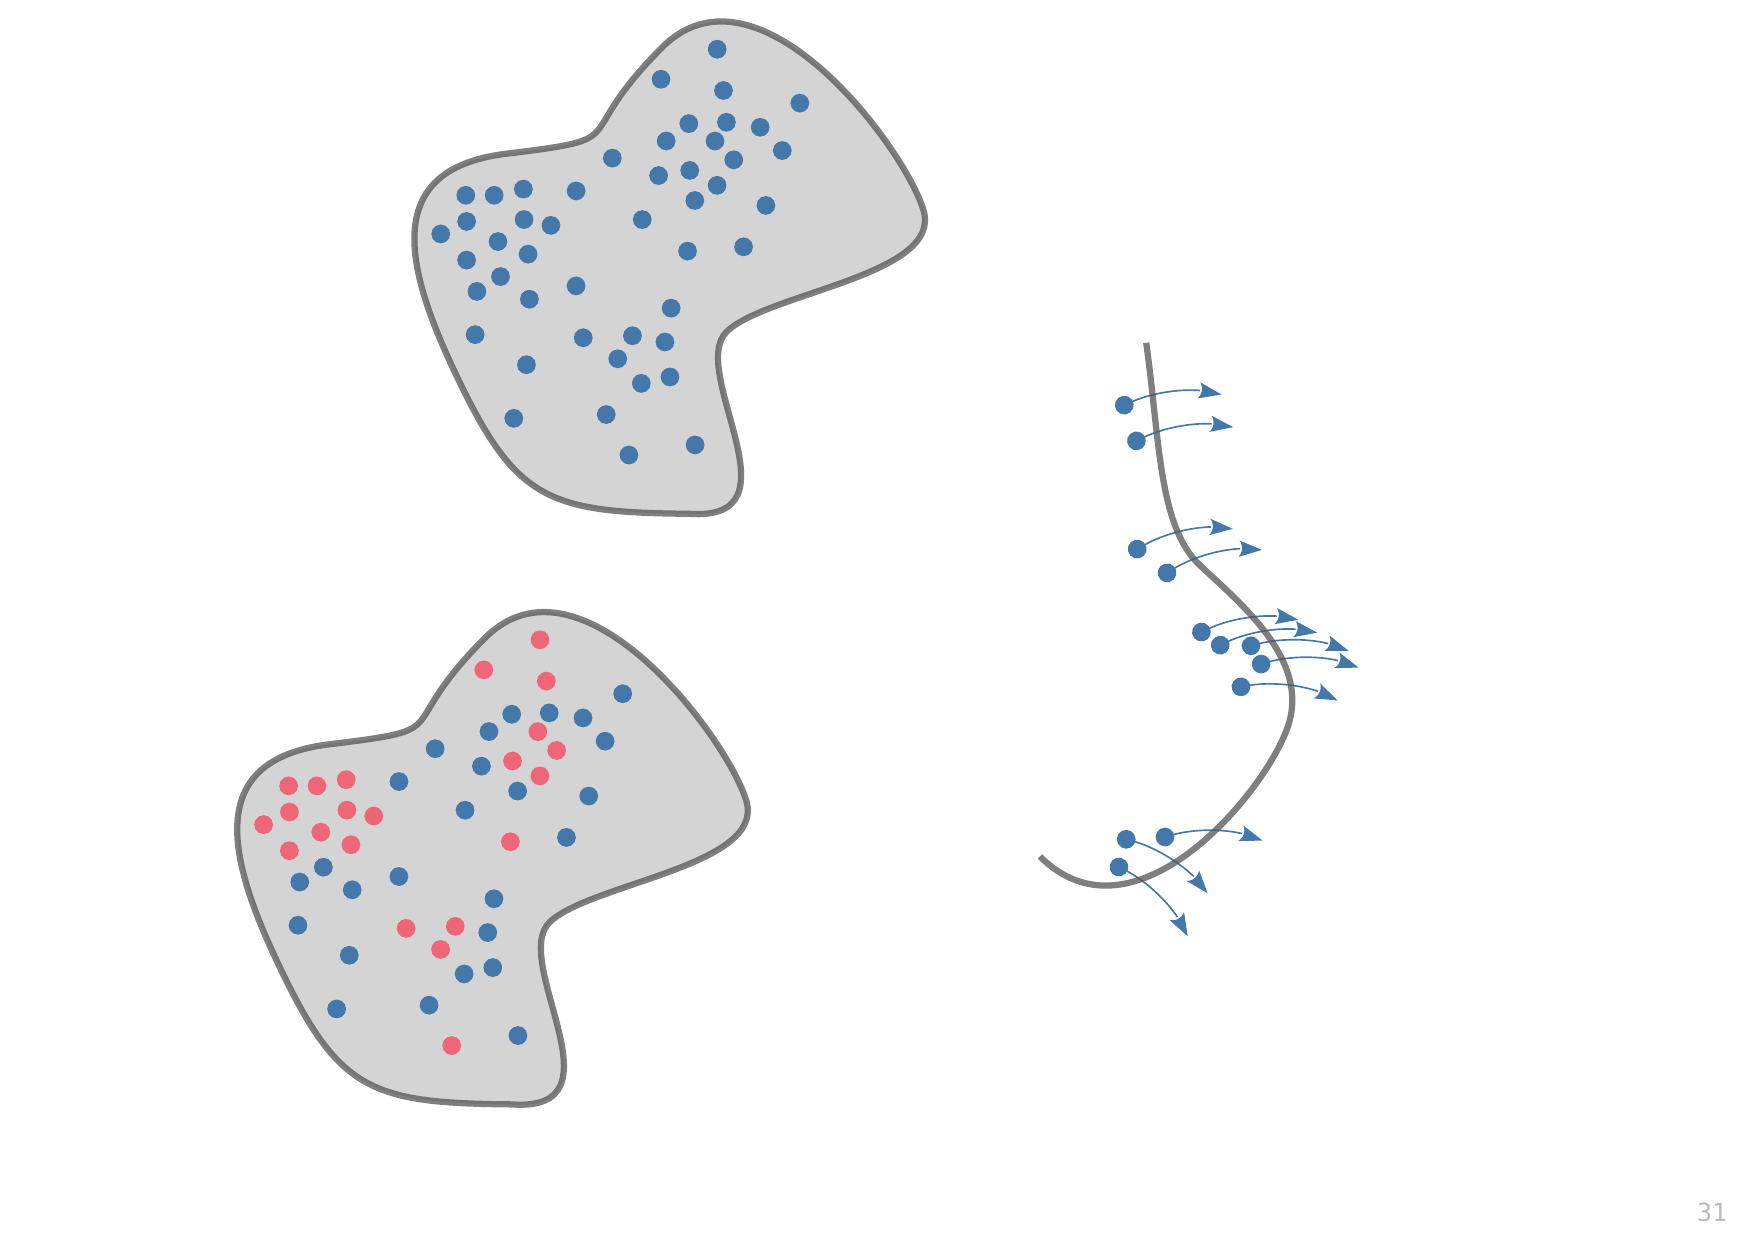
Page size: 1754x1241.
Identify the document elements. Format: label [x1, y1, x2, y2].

text_box [1231, 677, 1251, 697]
text_box [1155, 827, 1175, 847]
text_box [1115, 395, 1134, 415]
text_box [1241, 636, 1271, 674]
text_box [1109, 857, 1129, 877]
text_box [237, 612, 748, 1105]
text_box [1210, 635, 1230, 655]
text_box [414, 21, 926, 515]
text_box [1192, 622, 1211, 642]
text_box [1157, 563, 1177, 582]
text_box [1116, 829, 1136, 849]
text_box [1127, 431, 1146, 451]
text_box [1128, 540, 1147, 559]
